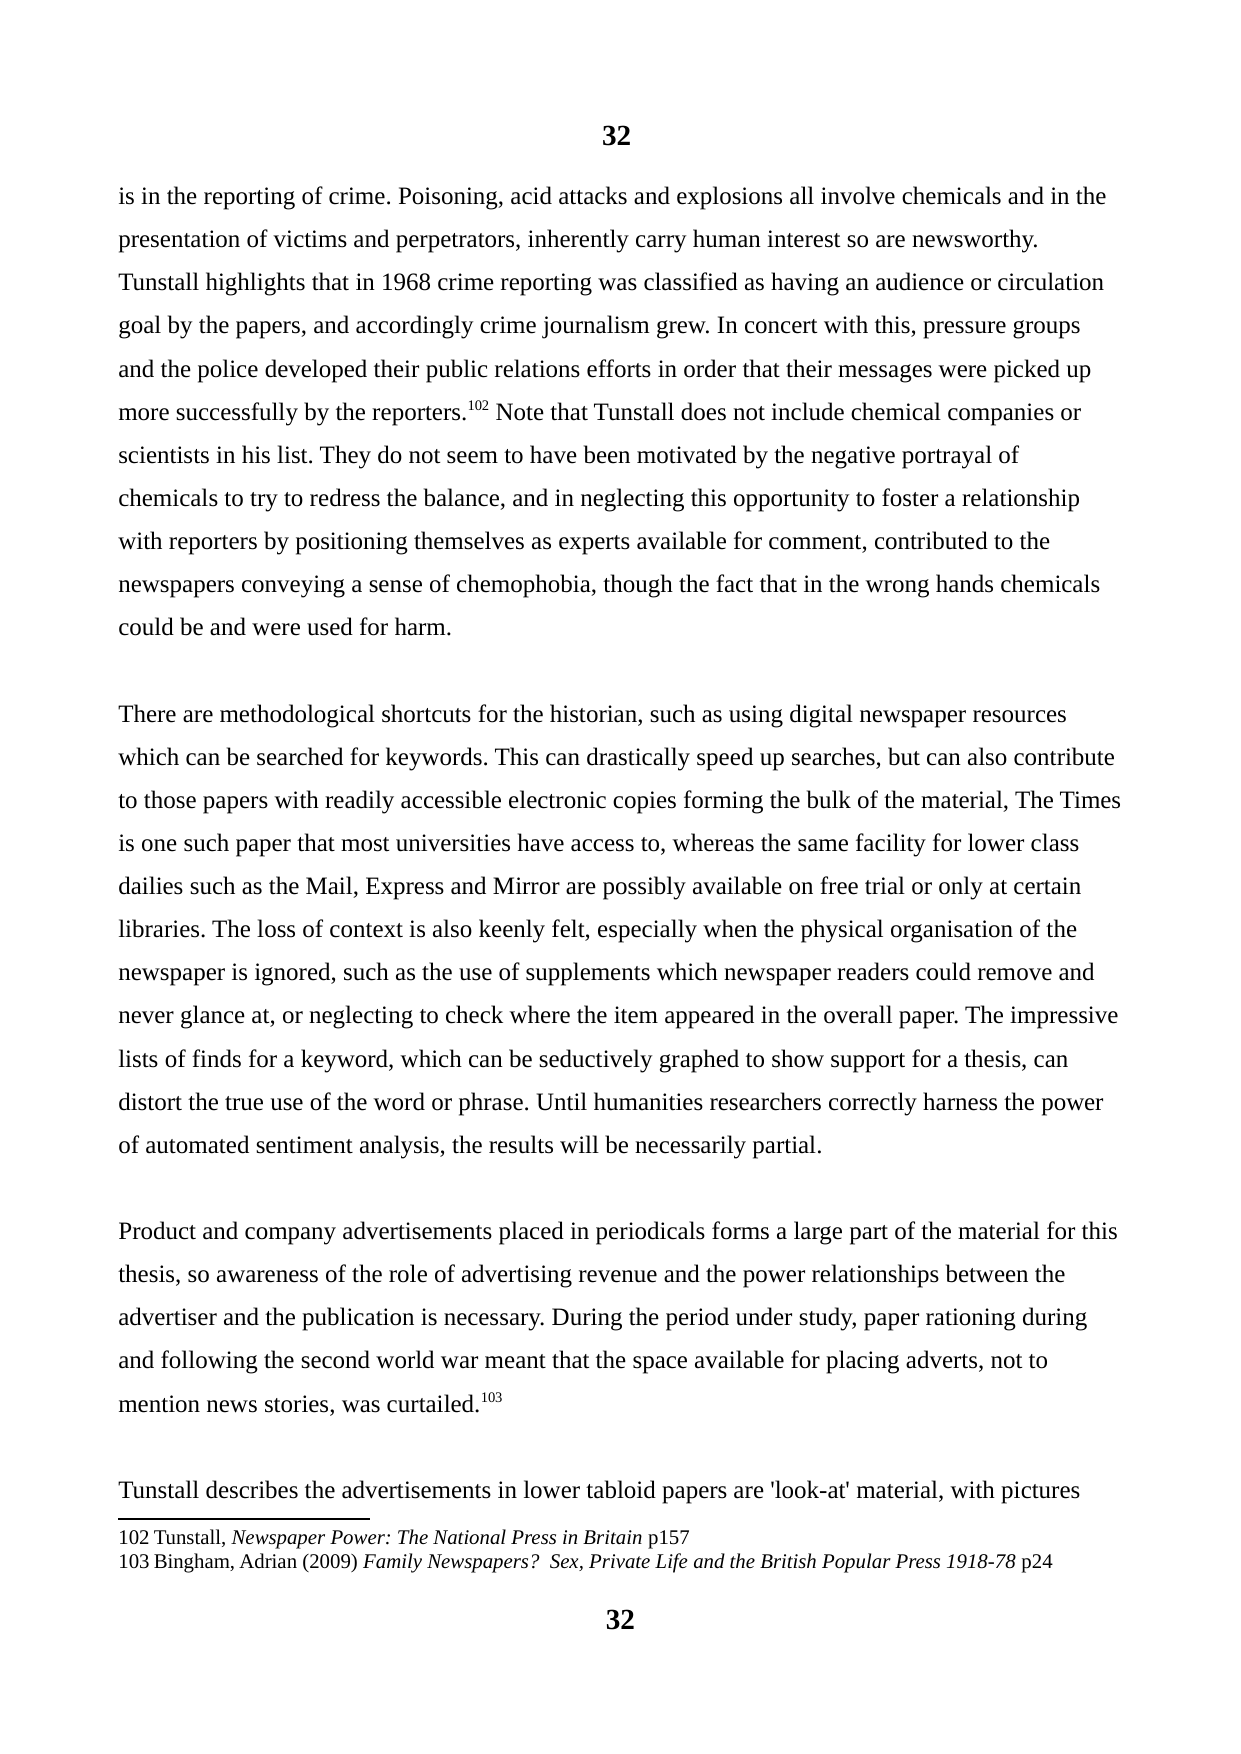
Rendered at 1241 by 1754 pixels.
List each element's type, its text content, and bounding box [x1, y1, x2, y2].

text Bingham, Adrian (2009) Family Newspapers? Sex, Private Life and the British Popular Press 1918-78 p24 [118, 1549, 1122, 1573]
text Product and company advertisements placed in periodicals forms a large part of the material for this thesis, so awareness of the role of advertising revenue and the power relationships between the advertiser and the publication is necessary. During the period under study, paper rationing during and following the second world war meant that the space available for placing adverts, not to mention news stories, was curtailed. [118, 1216, 1122, 1417]
text is in the reporting of crime. Poisoning, acid attacks and explosions all involve chemicals and in the presentation of victims and perpetrators, inherently carry human interest so are newsworthy. Tunstall highlights that in 1968 crime reporting was classified as having an audience or circulation goal by the papers, and accordingly crime journalism grew. In concert with this, pressure groups and the police developed their public relations efforts in order that their messages were picked up more successfully by the reporters. Note that Tunstall does not include chemical companies or scientists in his list. They do not seem to have been motivated by the negative portrayal of chemicals to try to redress the balance, and in neglecting this opportunity to foster a relationship with reporters by positioning themselves as experts available for comment, contributed to the newspapers conveying a sense of chemophobia, though the fact that in the wrong hands chemicals could be and were used for harm. [118, 181, 1122, 641]
text Tunstall, Newspaper Power: The National Press in Britain p157 [118, 1525, 1122, 1549]
text Tunstall describes the advertisements in lower tabloid papers are 'look-at' material, with pictures [118, 1475, 1122, 1504]
text There are methodological shortcuts for the historian, such as using digital newspaper resources which can be searched for keywords. This can drastically speed up searches, but can also contribute to those papers with readily accessible electronic copies forming the bulk of the material, The Times is one such paper that most universities have access to, whereas the same facility for lower class dailies such as the Mail, Express and Mirror are possibly available on free trial or only at certain libraries. The loss of context is also keenly felt, especially when the physical organisation of the newspaper is ignored, such as the use of supplements which newspaper readers could remove and never glance at, or neglecting to check where the item appeared in the overall paper. The impressive lists of finds for a keyword, which can be seductively graphed to show support for a thesis, can distort the true use of the word or phrase. Until humanities researchers correctly harness the power of automated sentiment analysis, the results will be necessarily partial. [118, 699, 1122, 1159]
